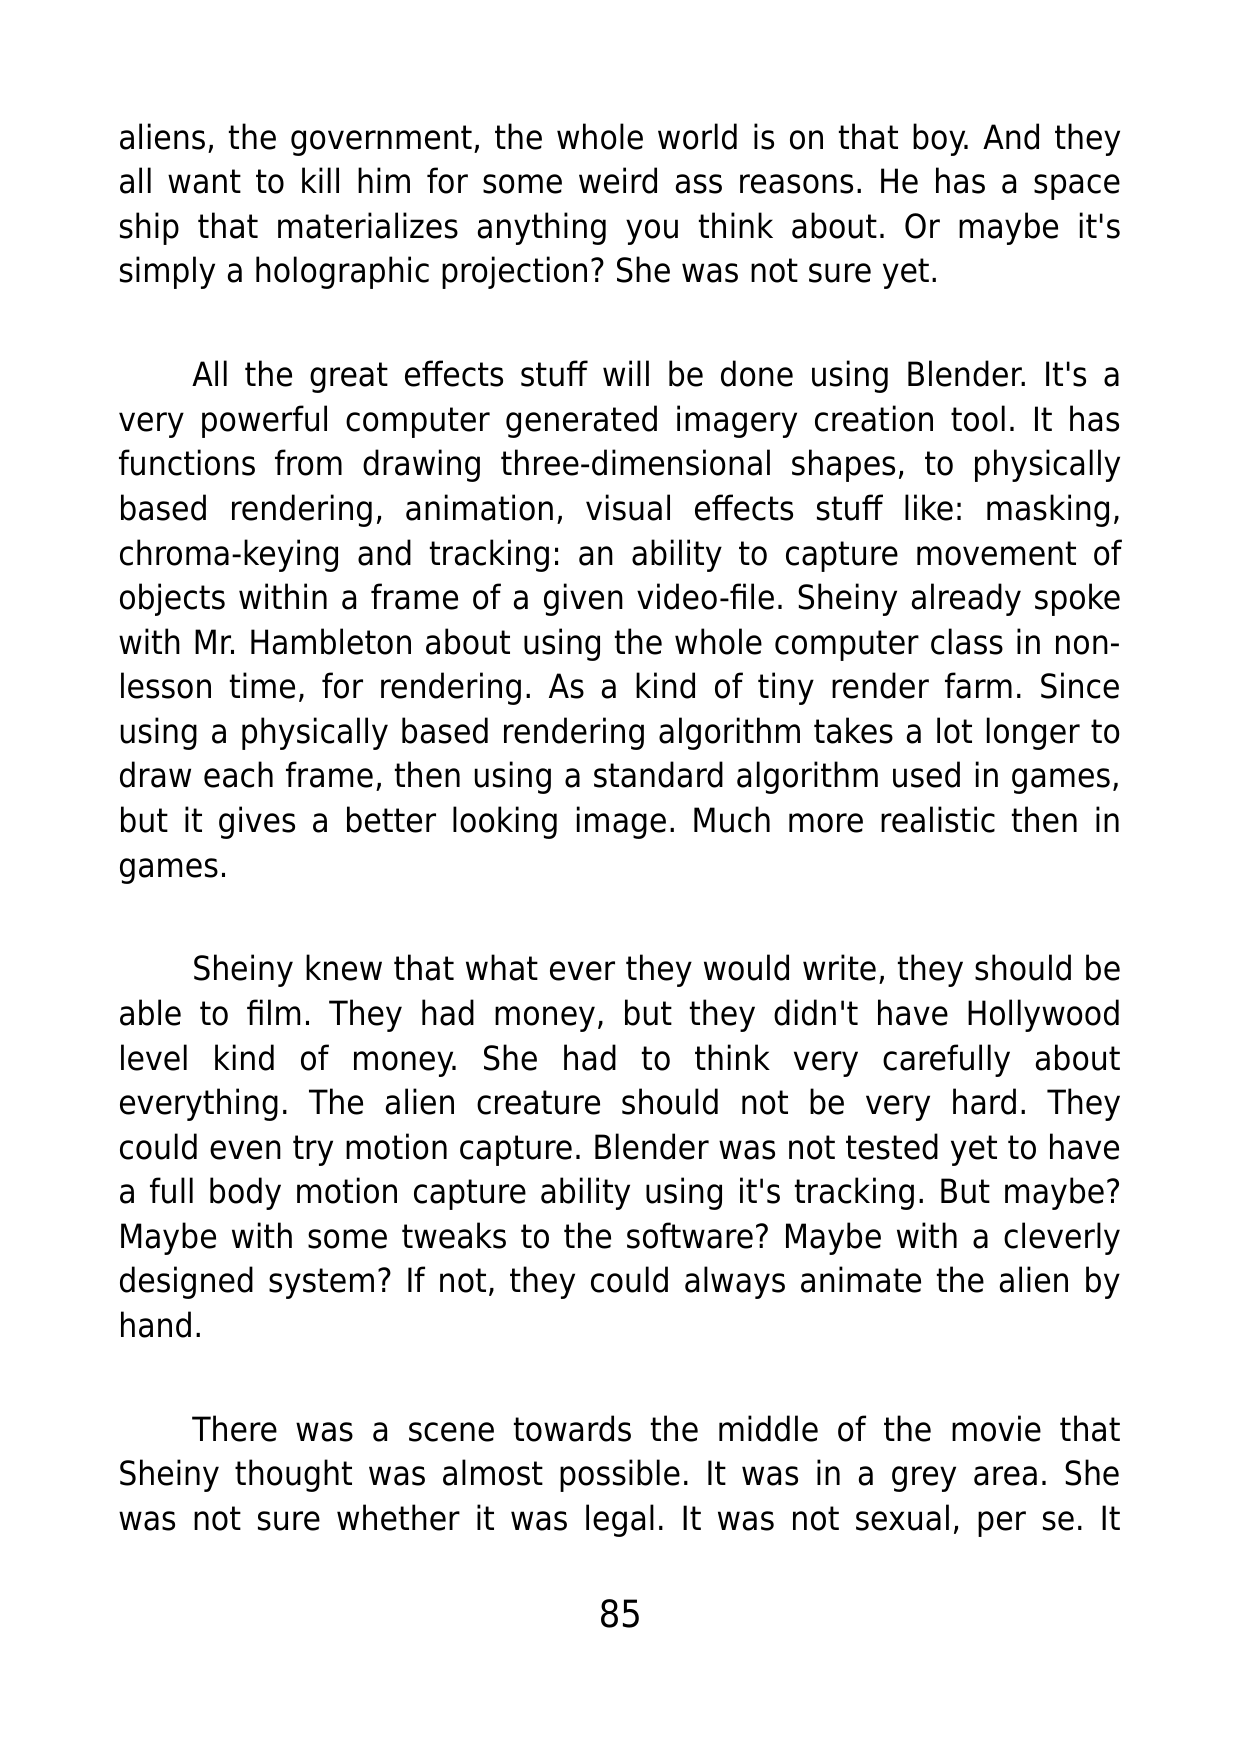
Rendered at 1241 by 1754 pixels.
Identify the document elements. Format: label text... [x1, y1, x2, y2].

text aliens, the government, the whole world is on that boy. And they all want to kill him for some weird ass reasons. He has a space ship that materializes anything you think about. Or maybe it's simply a holographic projection? She was not sure yet. [118, 118, 1122, 291]
text Sheiny knew that what ever they would write, they should be able to film. They had money, but they didn't have Hollywood level kind of money. She had to think very carefully about everything. The alien creature should not be very hard. They could even try motion capture. Blender was not tested yet to have a full body motion capture ability using it's tracking. But maybe? Maybe with some tweaks to the software? Maybe with a cleverly designed system? If not, they could always animate the alien by hand. [118, 950, 1122, 1345]
text There was a scene towards the middle of the movie that Sheiny thought was almost possible. It was in a grey area. She was not sure whether it was legal. It was not sexual, per se. It [118, 1410, 1122, 1538]
text All the great effects stuff will be done using Blender. It's a very powerful computer generated imagery creation tool. It has functions from drawing three-dimensional shapes, to physically based rendering, animation, visual effects stuff like: masking, chroma-keying and tracking: an ability to capture movement of objects within a frame of a given video-file. Sheiny already spoke with Mr. Hambleton about using the whole computer class in non-lesson time, for rendering. As a kind of tiny render farm. Since using a physically based rendering algorithm takes a lot longer to draw each frame, then using a standard algorithm used in games, but it gives a better looking image. Much more realistic then in games. [118, 356, 1122, 885]
